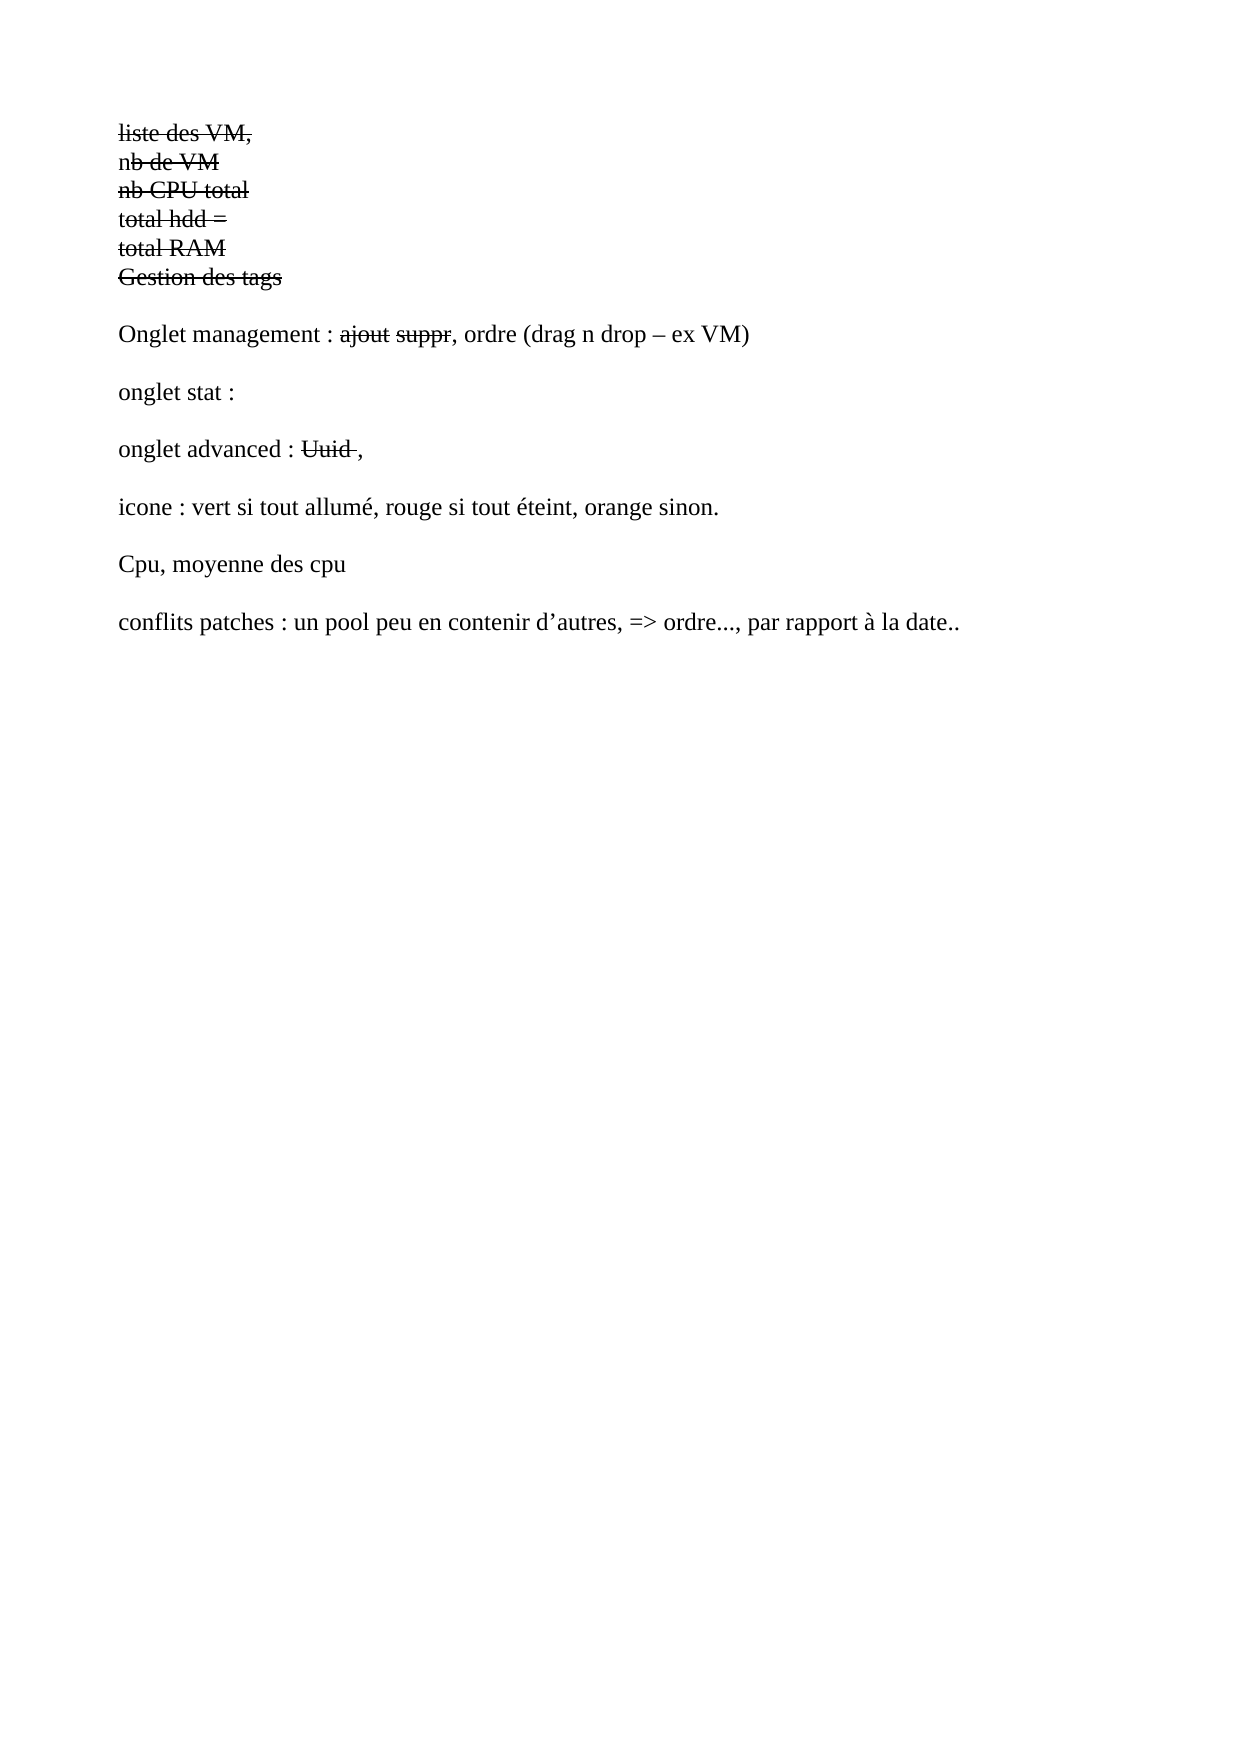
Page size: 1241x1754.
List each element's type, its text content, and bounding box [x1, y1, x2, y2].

text Cpu, moyenne des cpu [118, 549, 1122, 578]
text total RAM [118, 233, 1122, 262]
text total hdd = [118, 204, 1122, 233]
text nb CPU total [118, 176, 1122, 204]
text Onglet management : ajout suppr, ordre (drag n drop – ex VM) [118, 319, 1122, 348]
text icone : vert si tout allumé, rouge si tout éteint, orange sinon. [118, 492, 1122, 521]
text Gestion des tags [118, 262, 1122, 291]
text onglet stat : [118, 377, 1122, 406]
text liste des VM, [118, 118, 1122, 147]
text onglet advanced : Uuid , [118, 434, 1122, 463]
text conflits patches : un pool peu en contenir d’autres, => ordre..., par rapport à la date.. [118, 607, 1122, 636]
text nb de VM [118, 147, 1122, 176]
